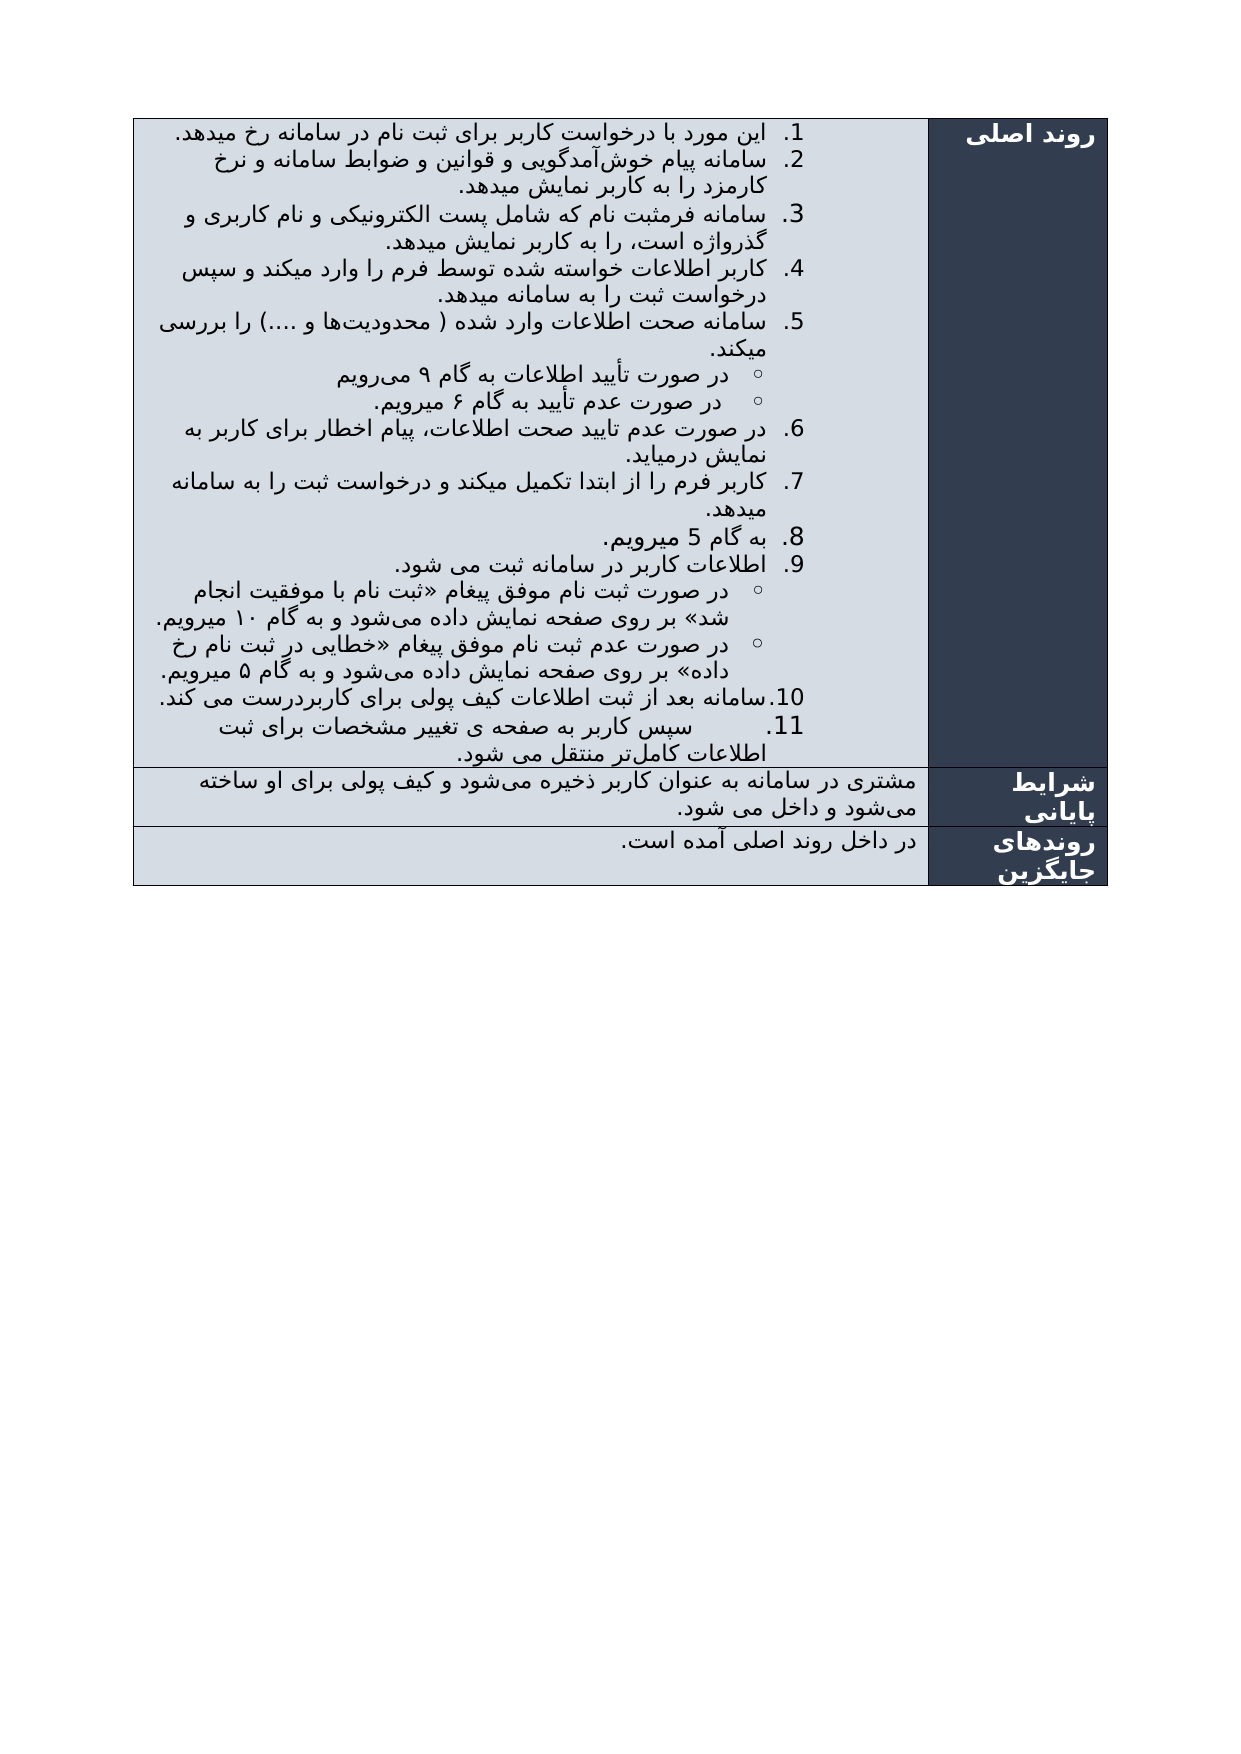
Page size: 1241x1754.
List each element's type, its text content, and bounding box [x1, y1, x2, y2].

table_cell روندهای جایگزین [929, 827, 1107, 885]
table_cell شرایط پایانی [929, 768, 1107, 826]
table_cell این مورد با درخواست کاربر برای ثبت نام در سامانه رخ میدهد. سامانه پیام خوش‌آمدگویی و قوانین و ضوابط سامانه و نرخ کارمزد را به کاربر نمایش میدهد. سامانه فرمثبت نام که شامل پست الکترونیکی و نام کاربری و گذرواژه است، را به کاربر نمایش میدهد. کاربر اطلاعات خواسته شده توسط فرم را وارد میکند و سپس درخواست ثبت را به سامانه میدهد. سامانه صحت اطلاعات وارد شده ( محدودیت‌ها و ....) را بررسی میکند. در صورت تأیید اطلاعات به گام ۹ می‌رویم در صورت عدم تأیید به گام ۶ میرویم. در صورت عدم تایید صحت اطلاعات، پیام اخطار برای کاربر به نمایش درمیاید. کاربر فرم را از ابتدا تکمیل میکند و درخواست ثبت را به سامانه میدهد. به گام 5 میرویم. اطلاعات کاربر در سامانه ثبت می شود. در صورت ثبت نام موفق پیغام «ثبت نام با موفقیت انجام شد» بر روی صفحه نمایش داده می‌شود و به گام ۱۰ میرویم. در صورت عدم ثبت نام موفق پیغام «خطایی در ثبت نام رخ داده» بر روی صفحه نمایش داده می‌شود و به گام ۵ میرویم. سامانه بعد از ثبت اطلاعات کیف پولی برای کاربردرست می کند. سپس کاربر به صفحه ی تغییر مشخصات برای ثبت اطلاعات کامل‌تر منتقل می شود. [134, 119, 928, 767]
table_cell مشتری در سامانه به عنوان کاربر ذخیره می‌شود و کیف پولی برای او ساخته می‌شود و داخل می شود. [134, 768, 928, 826]
table_cell روند اصلی [929, 119, 1107, 767]
table_cell در داخل روند اصلی آمده است. [134, 827, 928, 885]
